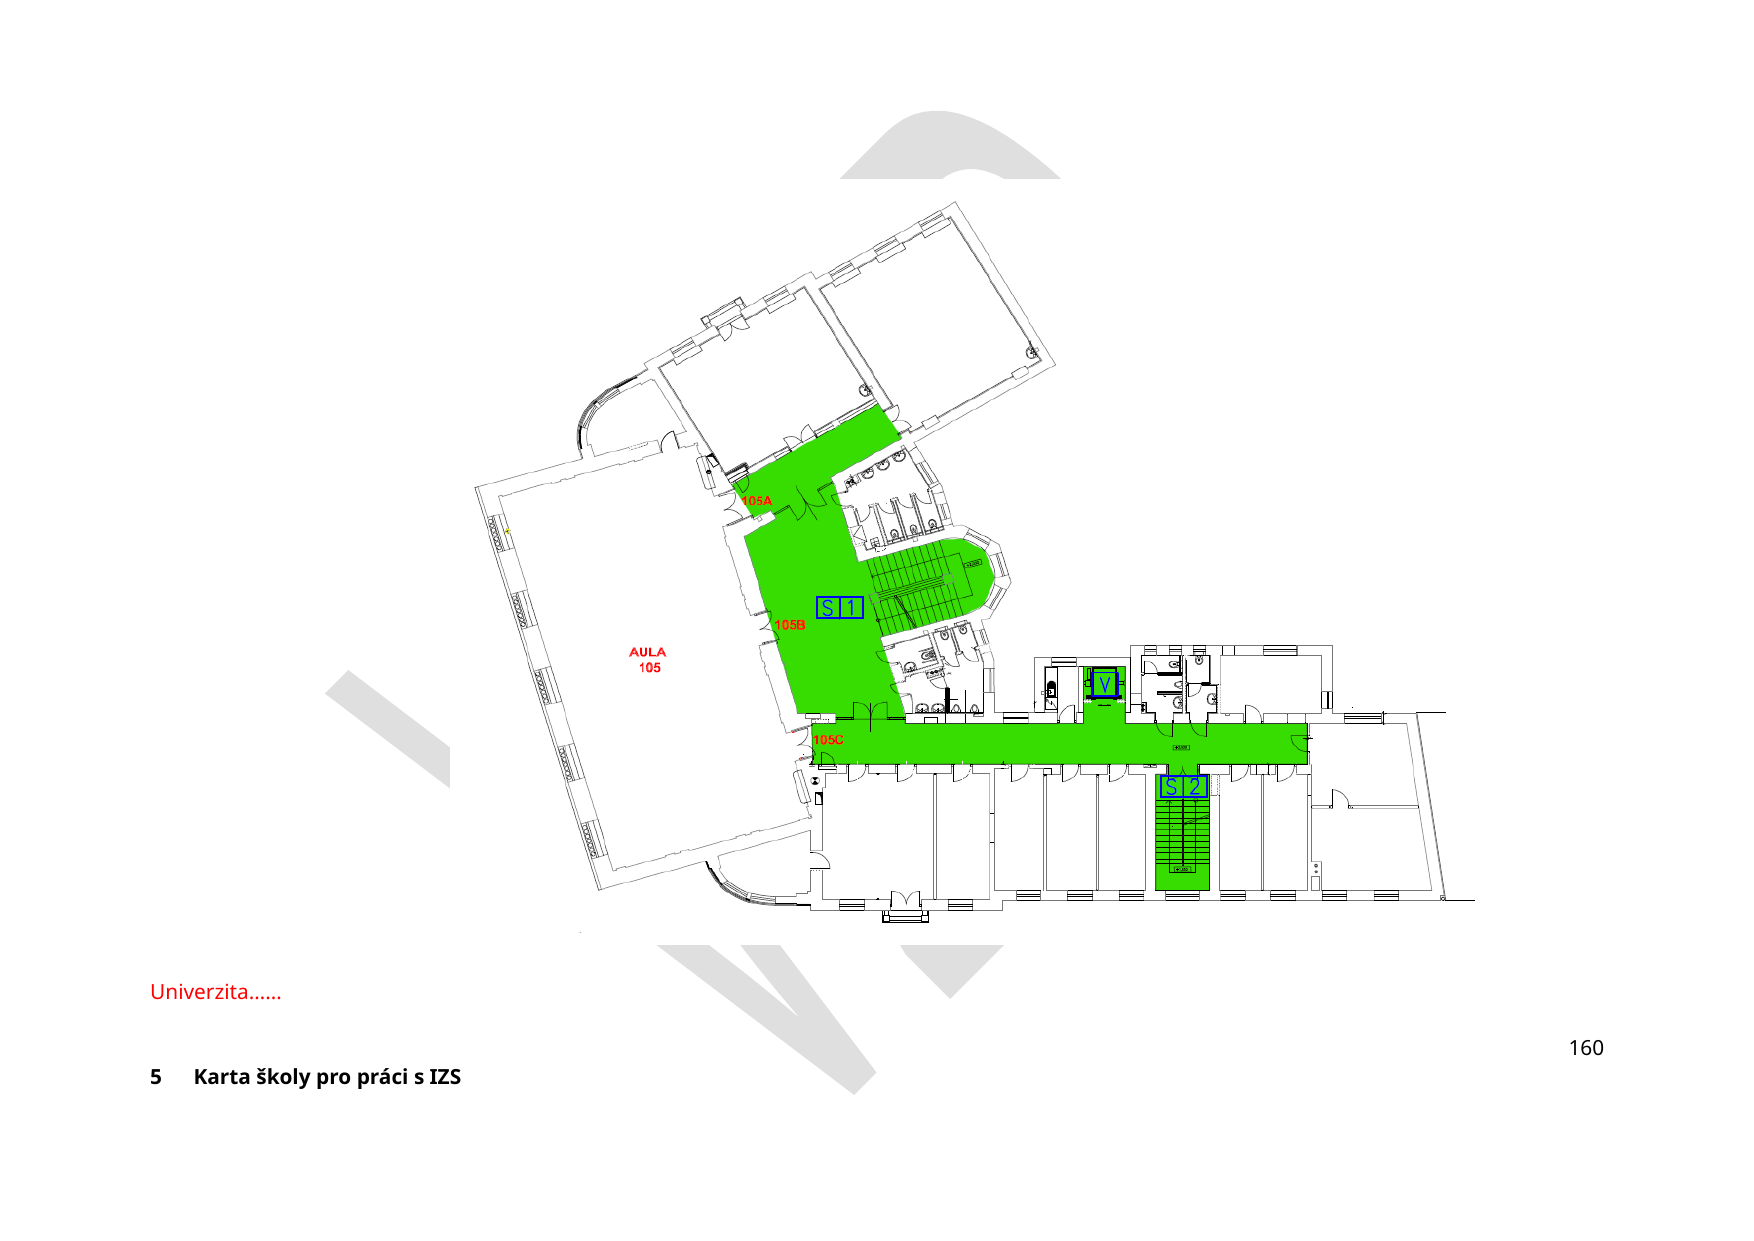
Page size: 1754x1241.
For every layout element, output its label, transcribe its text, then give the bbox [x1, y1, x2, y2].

text [805, 977, 1604, 1006]
text Univerzita…… [150, 977, 735, 1006]
text [752, 977, 788, 1006]
